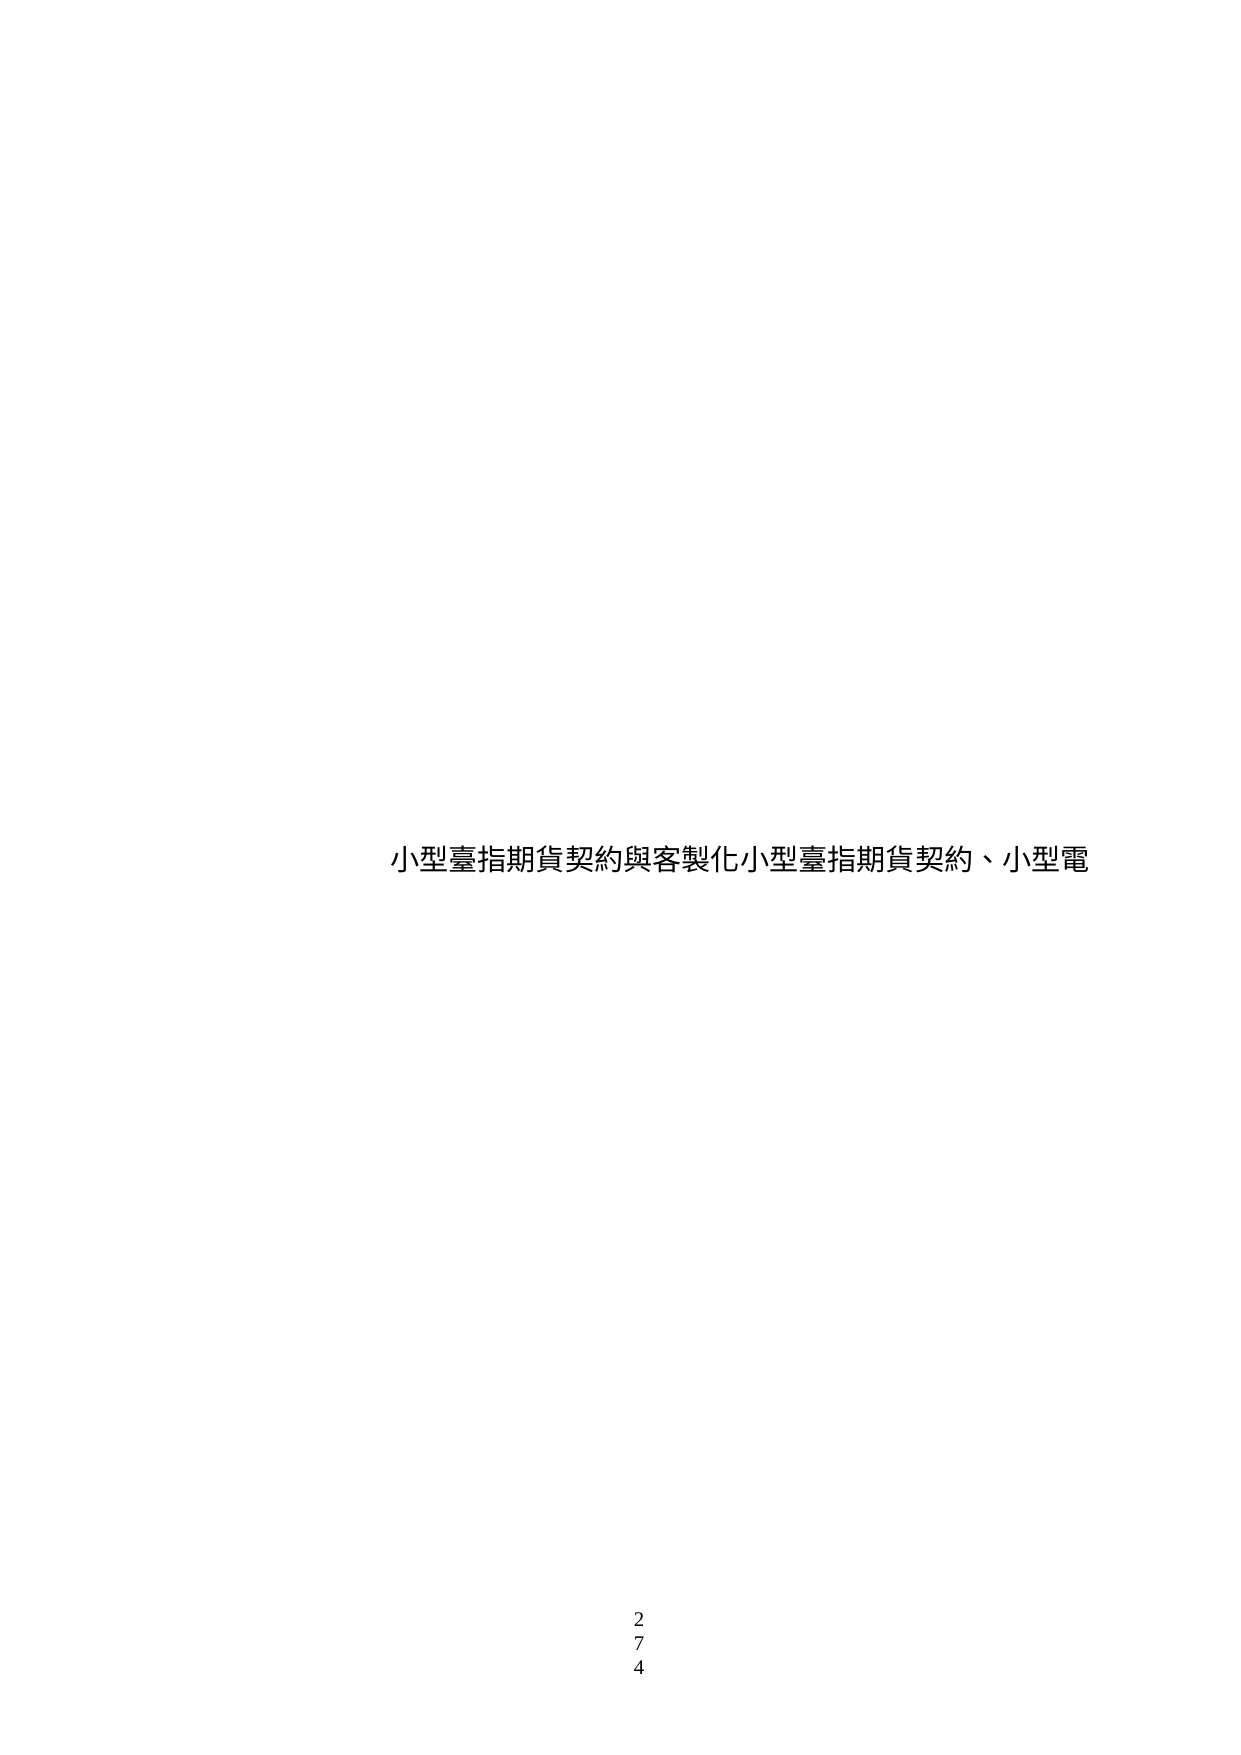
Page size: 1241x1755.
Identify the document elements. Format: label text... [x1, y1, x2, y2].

text 小型臺指期貨契約與客製化小型臺指期貨契約、小型電 [327, 816, 1106, 879]
